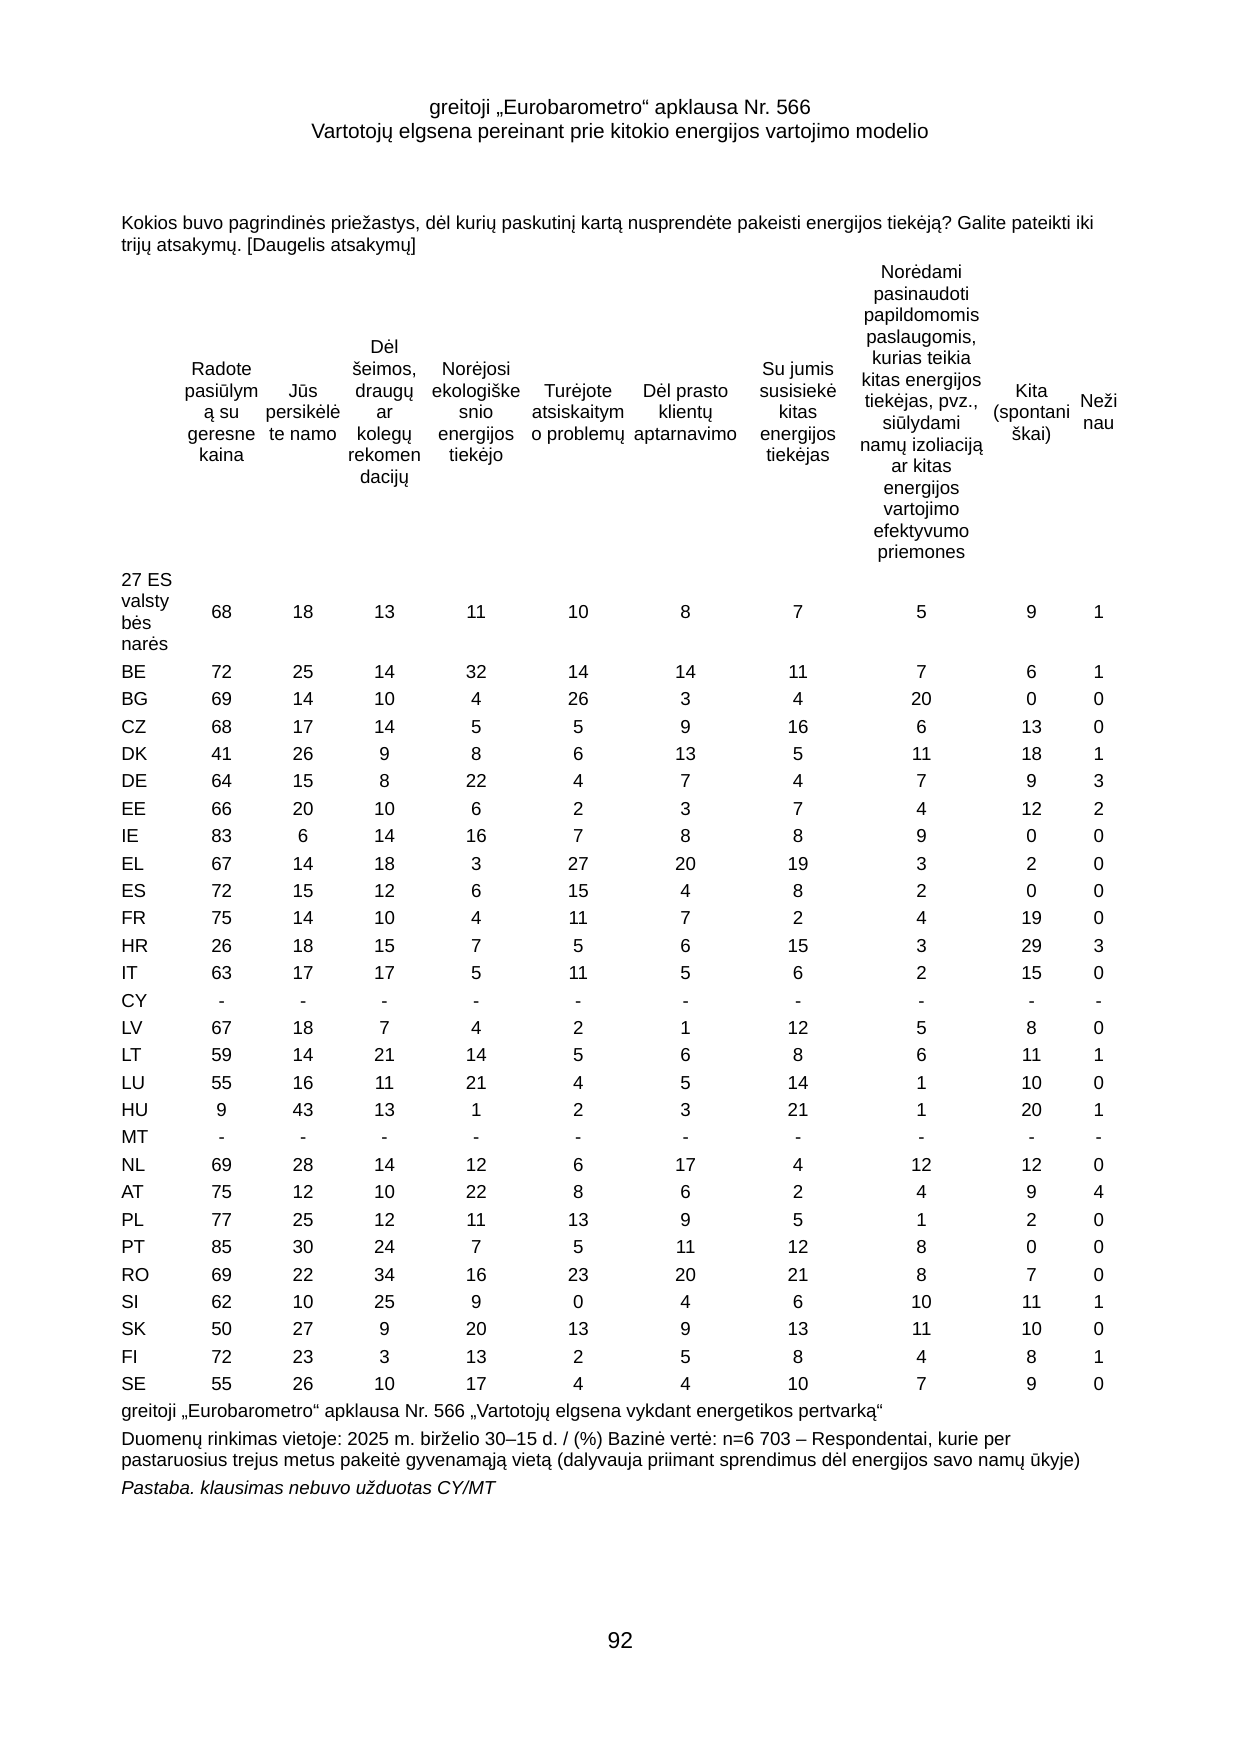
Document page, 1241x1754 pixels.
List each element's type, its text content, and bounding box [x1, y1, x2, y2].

table_cell 4 [854, 795, 988, 822]
table_cell 20 [425, 1315, 527, 1343]
table_cell 5 [527, 1041, 629, 1069]
table_cell 3 [425, 850, 527, 877]
table_cell LT [118, 1041, 181, 1069]
table_cell 13 [527, 1206, 629, 1233]
table_cell RO [118, 1260, 181, 1288]
table_cell 18 [344, 850, 425, 877]
table_cell 72 [181, 1343, 262, 1370]
table_cell 10 [262, 1288, 343, 1315]
table_cell 0 [1074, 713, 1123, 740]
table_cell 0 [1074, 850, 1123, 877]
table_cell 7 [344, 1014, 425, 1041]
table_cell 8 [989, 1014, 1074, 1041]
table_cell 62 [181, 1288, 262, 1315]
table_cell 15 [262, 877, 343, 904]
table_cell 9 [989, 1178, 1074, 1206]
table_cell 18 [262, 566, 343, 658]
table_cell 6 [425, 795, 527, 822]
table_cell Kita (spontaniškai) [989, 258, 1074, 566]
table_cell 13 [344, 566, 425, 658]
table_cell 1 [629, 1014, 742, 1041]
table_cell 11 [989, 1041, 1074, 1069]
table_cell 6 [629, 1178, 742, 1206]
table_cell 11 [629, 1233, 742, 1260]
table_cell 0 [1074, 685, 1123, 712]
table_cell 66 [181, 795, 262, 822]
table_cell 20 [629, 850, 742, 877]
table_cell 4 [1074, 1178, 1123, 1206]
table_cell 8 [527, 1178, 629, 1206]
table_cell 8 [344, 767, 425, 795]
table_cell 26 [181, 932, 262, 959]
table_cell 3 [629, 685, 742, 712]
table_cell 6 [527, 740, 629, 767]
table_cell 4 [527, 767, 629, 795]
table_cell 17 [262, 713, 343, 740]
table_cell 77 [181, 1206, 262, 1233]
table_cell 72 [181, 877, 262, 904]
table_cell 0 [1074, 1206, 1123, 1233]
table_cell Dėl prasto klientų aptarnavimo [629, 258, 742, 566]
table_cell 20 [989, 1096, 1074, 1123]
table_cell 0 [1074, 1370, 1123, 1397]
table_cell 10 [854, 1288, 988, 1315]
table_cell 6 [742, 959, 854, 986]
table_cell - [742, 986, 854, 1014]
table_cell 11 [425, 566, 527, 658]
table_cell 17 [425, 1370, 527, 1397]
table_cell 7 [629, 767, 742, 795]
table_cell - [181, 986, 262, 1014]
table_cell 21 [742, 1260, 854, 1288]
table_cell 20 [854, 685, 988, 712]
table_cell 1 [1074, 1343, 1123, 1370]
table_cell 14 [262, 685, 343, 712]
table_cell 5 [742, 1206, 854, 1233]
table_cell 13 [742, 1315, 854, 1343]
table_cell 14 [527, 658, 629, 685]
table_cell - [344, 1124, 425, 1151]
table_cell 55 [181, 1069, 262, 1096]
table_cell 6 [425, 877, 527, 904]
table_cell 27 [262, 1315, 343, 1343]
table_cell 59 [181, 1041, 262, 1069]
table_cell 4 [527, 1370, 629, 1397]
table_cell 68 [181, 713, 262, 740]
table_cell 83 [181, 822, 262, 849]
table_cell 8 [742, 822, 854, 849]
table_cell 3 [854, 850, 988, 877]
table_cell 4 [629, 1370, 742, 1397]
table_cell 13 [425, 1343, 527, 1370]
table_cell 10 [344, 1178, 425, 1206]
table_cell 5 [527, 1233, 629, 1260]
table_cell Nežinau [1074, 258, 1123, 566]
table_cell 25 [344, 1288, 425, 1315]
table_cell 12 [262, 1178, 343, 1206]
table_cell 68 [181, 566, 262, 658]
table_cell 3 [1074, 932, 1123, 959]
table_cell greitoji „Eurobarometro“ apklausa Nr. 566 „Vartotojų elgsena vykdant energetikos pertvarką“ [118, 1398, 1123, 1425]
table_header Kokios buvo pagrindinės priežastys, dėl kurių paskutinį kartą nusprendėte pakeisti energijos tiekėją? Galite pateikti iki trijų atsakymų. [Daugelis atsakymų] [118, 209, 1123, 258]
table_cell 10 [344, 904, 425, 932]
table_cell 20 [262, 795, 343, 822]
table_cell 5 [527, 713, 629, 740]
table_cell 15 [742, 932, 854, 959]
table_cell 3 [854, 932, 988, 959]
table_cell 12 [742, 1233, 854, 1260]
table_cell 14 [344, 1151, 425, 1178]
table_cell 2 [527, 795, 629, 822]
table_cell 9 [629, 1315, 742, 1343]
table_cell 27 ES valstybės narės [118, 566, 181, 658]
table_cell 6 [629, 1041, 742, 1069]
table_cell - [344, 986, 425, 1014]
table_cell 30 [262, 1233, 343, 1260]
table_cell 8 [854, 1233, 988, 1260]
table_cell 32 [425, 658, 527, 685]
table_cell 1 [1074, 740, 1123, 767]
table_cell HR [118, 932, 181, 959]
table_cell - [629, 1124, 742, 1151]
table_cell 24 [344, 1233, 425, 1260]
table_cell AT [118, 1178, 181, 1206]
table_cell 5 [629, 959, 742, 986]
table_cell 63 [181, 959, 262, 986]
table_cell 67 [181, 850, 262, 877]
table_cell 10 [344, 1370, 425, 1397]
table_cell CZ [118, 713, 181, 740]
table_cell 0 [1074, 877, 1123, 904]
table_cell 5 [742, 740, 854, 767]
table_cell FR [118, 904, 181, 932]
table_cell 6 [527, 1151, 629, 1178]
table_cell SK [118, 1315, 181, 1343]
table_cell 0 [1074, 1233, 1123, 1260]
table_cell 16 [742, 713, 854, 740]
table_cell 4 [425, 1014, 527, 1041]
table_cell 5 [854, 566, 988, 658]
table_cell DK [118, 740, 181, 767]
table_cell 9 [989, 767, 1074, 795]
table_cell HU [118, 1096, 181, 1123]
table_cell 11 [527, 904, 629, 932]
table_cell 15 [262, 767, 343, 795]
table_cell 67 [181, 1014, 262, 1041]
table_cell 7 [742, 566, 854, 658]
table_cell 4 [425, 685, 527, 712]
table_cell 6 [262, 822, 343, 849]
table_cell 2 [989, 1206, 1074, 1233]
table_cell 3 [629, 1096, 742, 1123]
table_cell FI [118, 1343, 181, 1370]
table_cell 5 [527, 932, 629, 959]
table_cell 4 [742, 767, 854, 795]
table_cell 27 [527, 850, 629, 877]
table_cell 9 [629, 713, 742, 740]
table_cell 8 [742, 877, 854, 904]
table_cell 0 [1074, 1014, 1123, 1041]
table_cell 6 [742, 1288, 854, 1315]
table_cell IT [118, 959, 181, 986]
table_cell - [854, 986, 988, 1014]
table_cell 4 [425, 904, 527, 932]
table_cell 9 [629, 1206, 742, 1233]
table_cell 15 [344, 932, 425, 959]
table_cell 4 [629, 1288, 742, 1315]
table_cell 11 [854, 1315, 988, 1343]
table_cell 11 [425, 1206, 527, 1233]
table_cell 5 [425, 959, 527, 986]
table_cell - [527, 1124, 629, 1151]
table_cell 12 [425, 1151, 527, 1178]
table_cell 2 [854, 877, 988, 904]
table_cell 19 [989, 904, 1074, 932]
table_cell - [629, 986, 742, 1014]
table_cell LV [118, 1014, 181, 1041]
table_cell 0 [989, 877, 1074, 904]
table_cell 69 [181, 1260, 262, 1288]
table_cell 0 [1074, 1315, 1123, 1343]
table_cell - [262, 986, 343, 1014]
table_cell ES [118, 877, 181, 904]
table_cell 0 [1074, 959, 1123, 986]
table_cell BG [118, 685, 181, 712]
table_cell 7 [854, 658, 988, 685]
table_cell 14 [262, 850, 343, 877]
table_cell 0 [1074, 1069, 1123, 1096]
table_cell 11 [344, 1069, 425, 1096]
table_cell 9 [989, 566, 1074, 658]
table_cell 72 [181, 658, 262, 685]
table_cell 13 [629, 740, 742, 767]
table_cell - [1074, 1124, 1123, 1151]
table_cell [118, 258, 181, 566]
table_cell 14 [629, 658, 742, 685]
table_cell 1 [1074, 1096, 1123, 1123]
table_cell DE [118, 767, 181, 795]
table_cell 9 [425, 1288, 527, 1315]
table_cell 7 [854, 767, 988, 795]
table_cell 22 [262, 1260, 343, 1288]
table_cell 50 [181, 1315, 262, 1343]
table_cell BE [118, 658, 181, 685]
table_cell 8 [629, 566, 742, 658]
table_cell 9 [854, 822, 988, 849]
table_cell 8 [854, 1260, 988, 1288]
table_cell 14 [425, 1041, 527, 1069]
table_cell 1 [1074, 566, 1123, 658]
table_cell 55 [181, 1370, 262, 1397]
table_cell 5 [629, 1343, 742, 1370]
table_cell - [425, 1124, 527, 1151]
table_cell 18 [262, 932, 343, 959]
table_cell 85 [181, 1233, 262, 1260]
table_cell 16 [425, 822, 527, 849]
table_cell Dėl šeimos, draugų ar kolegų rekomendacijų [344, 258, 425, 566]
table_cell 75 [181, 1178, 262, 1206]
table_cell 26 [262, 1370, 343, 1397]
table_cell 0 [1074, 822, 1123, 849]
table_cell 2 [527, 1014, 629, 1041]
table_cell 11 [854, 740, 988, 767]
table_cell - [262, 1124, 343, 1151]
table_cell 64 [181, 767, 262, 795]
table_cell 7 [425, 932, 527, 959]
table_cell 6 [854, 713, 988, 740]
table_cell 0 [527, 1288, 629, 1315]
table_cell - [181, 1124, 262, 1151]
table_cell 21 [344, 1041, 425, 1069]
table_cell 75 [181, 904, 262, 932]
table_cell - [989, 986, 1074, 1014]
table_cell 14 [262, 1041, 343, 1069]
table_cell 22 [425, 767, 527, 795]
table_cell 0 [989, 822, 1074, 849]
table_cell 10 [527, 566, 629, 658]
table_cell 8 [742, 1343, 854, 1370]
table_cell 1 [854, 1206, 988, 1233]
table_cell 21 [742, 1096, 854, 1123]
table_cell 1 [1074, 1288, 1123, 1315]
table_cell Pastaba. klausimas nebuvo užduotas CY/MT [118, 1474, 1123, 1501]
table_cell Radote pasiūlymą su geresne kaina [181, 258, 262, 566]
table_cell 13 [989, 713, 1074, 740]
table_cell 3 [344, 1343, 425, 1370]
table_cell - [527, 986, 629, 1014]
table_cell 6 [629, 932, 742, 959]
table_cell 0 [989, 1233, 1074, 1260]
table_cell 3 [1074, 767, 1123, 795]
table_cell 7 [527, 822, 629, 849]
table_cell 7 [629, 904, 742, 932]
table_cell 21 [425, 1069, 527, 1096]
table_cell 8 [989, 1343, 1074, 1370]
table_cell SI [118, 1288, 181, 1315]
table_cell 14 [344, 822, 425, 849]
table_cell 4 [629, 877, 742, 904]
table_cell 12 [344, 1206, 425, 1233]
table_cell 15 [527, 877, 629, 904]
table_cell 34 [344, 1260, 425, 1288]
table_cell 26 [527, 685, 629, 712]
table_cell 11 [989, 1288, 1074, 1315]
table_cell 15 [989, 959, 1074, 986]
table_cell 1 [1074, 1041, 1123, 1069]
table_cell - [742, 1124, 854, 1151]
table_cell - [854, 1124, 988, 1151]
table_cell 9 [344, 740, 425, 767]
table_cell PT [118, 1233, 181, 1260]
table_cell 7 [425, 1233, 527, 1260]
table_cell 7 [989, 1260, 1074, 1288]
table_cell SE [118, 1370, 181, 1397]
table_cell 16 [262, 1069, 343, 1096]
table_cell 10 [344, 685, 425, 712]
table_cell 6 [989, 658, 1074, 685]
table_cell 2 [527, 1343, 629, 1370]
table_cell 4 [527, 1069, 629, 1096]
table_cell 0 [989, 685, 1074, 712]
table_cell 13 [527, 1315, 629, 1343]
table_cell CY [118, 986, 181, 1014]
table_cell 6 [854, 1041, 988, 1069]
table_cell 28 [262, 1151, 343, 1178]
table_cell 14 [262, 904, 343, 932]
table_cell 2 [854, 959, 988, 986]
table_cell 5 [425, 713, 527, 740]
table_cell - [425, 986, 527, 1014]
table_cell IE [118, 822, 181, 849]
table_cell 23 [262, 1343, 343, 1370]
table_cell 29 [989, 932, 1074, 959]
table_cell MT [118, 1124, 181, 1151]
table_cell 11 [742, 658, 854, 685]
table_cell Su jumis susisiekė kitas energijos tiekėjas [742, 258, 854, 566]
table_cell 12 [989, 1151, 1074, 1178]
table_cell 2 [989, 850, 1074, 877]
table_cell 1 [854, 1096, 988, 1123]
table_cell 11 [527, 959, 629, 986]
table_cell 8 [629, 822, 742, 849]
table_cell Norėdami pasinaudoti papildomomis paslaugomis, kurias teikia kitas energijos tiekėjas, pvz., siūlydami namų izoliaciją ar kitas energijos vartojimo efektyvumo priemones [854, 258, 988, 566]
table_cell 69 [181, 685, 262, 712]
table_cell 17 [262, 959, 343, 986]
table_cell 4 [742, 685, 854, 712]
table_cell LU [118, 1069, 181, 1096]
table_cell 4 [854, 1178, 988, 1206]
table_cell 16 [425, 1260, 527, 1288]
table_cell 19 [742, 850, 854, 877]
table_cell 7 [742, 795, 854, 822]
table_cell 2 [527, 1096, 629, 1123]
table_cell 18 [989, 740, 1074, 767]
table_cell 10 [989, 1069, 1074, 1096]
table_cell 23 [527, 1260, 629, 1288]
table_cell 2 [742, 904, 854, 932]
table_cell Turėjote atsiskaitymo problemų [527, 258, 629, 566]
table_cell 0 [1074, 1151, 1123, 1178]
table_cell 10 [742, 1370, 854, 1397]
table_cell 12 [854, 1151, 988, 1178]
table_cell 4 [742, 1151, 854, 1178]
table_cell 22 [425, 1178, 527, 1206]
table_cell 9 [989, 1370, 1074, 1397]
table_cell 10 [344, 795, 425, 822]
table_cell 43 [262, 1096, 343, 1123]
table_cell 12 [989, 795, 1074, 822]
table_cell PL [118, 1206, 181, 1233]
table_cell 0 [1074, 1260, 1123, 1288]
table_cell 5 [629, 1069, 742, 1096]
table_cell 4 [854, 1343, 988, 1370]
table_cell 9 [344, 1315, 425, 1343]
table_cell 8 [425, 740, 527, 767]
table_cell 18 [262, 1014, 343, 1041]
table_cell - [1074, 986, 1123, 1014]
table_cell 25 [262, 658, 343, 685]
table_cell 7 [854, 1370, 988, 1397]
table_cell 1 [854, 1069, 988, 1096]
table_cell 12 [742, 1014, 854, 1041]
table_cell Duomenų rinkimas vietoje: 2025 m. birželio 30–15 d. / (%) Bazinė vertė: n=6 703 – Respondentai, kurie per pastaruosius trejus metus pakeitė gyvenamąją vietą (dalyvauja priimant sprendimus dėl energijos savo namų ūkyje) [118, 1425, 1123, 1474]
table_cell 1 [1074, 658, 1123, 685]
table_cell 14 [742, 1069, 854, 1096]
table_cell 26 [262, 740, 343, 767]
table_cell Jūs persikėlėte namo [262, 258, 343, 566]
table_cell 14 [344, 713, 425, 740]
table_cell EL [118, 850, 181, 877]
table_cell - [989, 1124, 1074, 1151]
table_cell 69 [181, 1151, 262, 1178]
table_cell EE [118, 795, 181, 822]
table_cell 8 [742, 1041, 854, 1069]
table_cell 25 [262, 1206, 343, 1233]
table_cell 10 [989, 1315, 1074, 1343]
table_cell 0 [1074, 904, 1123, 932]
table_cell 17 [629, 1151, 742, 1178]
table_cell 41 [181, 740, 262, 767]
table_cell 3 [629, 795, 742, 822]
table_cell 13 [344, 1096, 425, 1123]
table_cell Norėjosi ekologiškesnio energijos tiekėjo [425, 258, 527, 566]
table_cell 14 [344, 658, 425, 685]
table_cell 20 [629, 1260, 742, 1288]
table_cell 17 [344, 959, 425, 986]
table_cell 1 [425, 1096, 527, 1123]
table_cell 12 [344, 877, 425, 904]
table_cell 4 [854, 904, 988, 932]
table_cell 5 [854, 1014, 988, 1041]
table_cell NL [118, 1151, 181, 1178]
table_cell 2 [742, 1178, 854, 1206]
table_cell 9 [181, 1096, 262, 1123]
table_cell 2 [1074, 795, 1123, 822]
